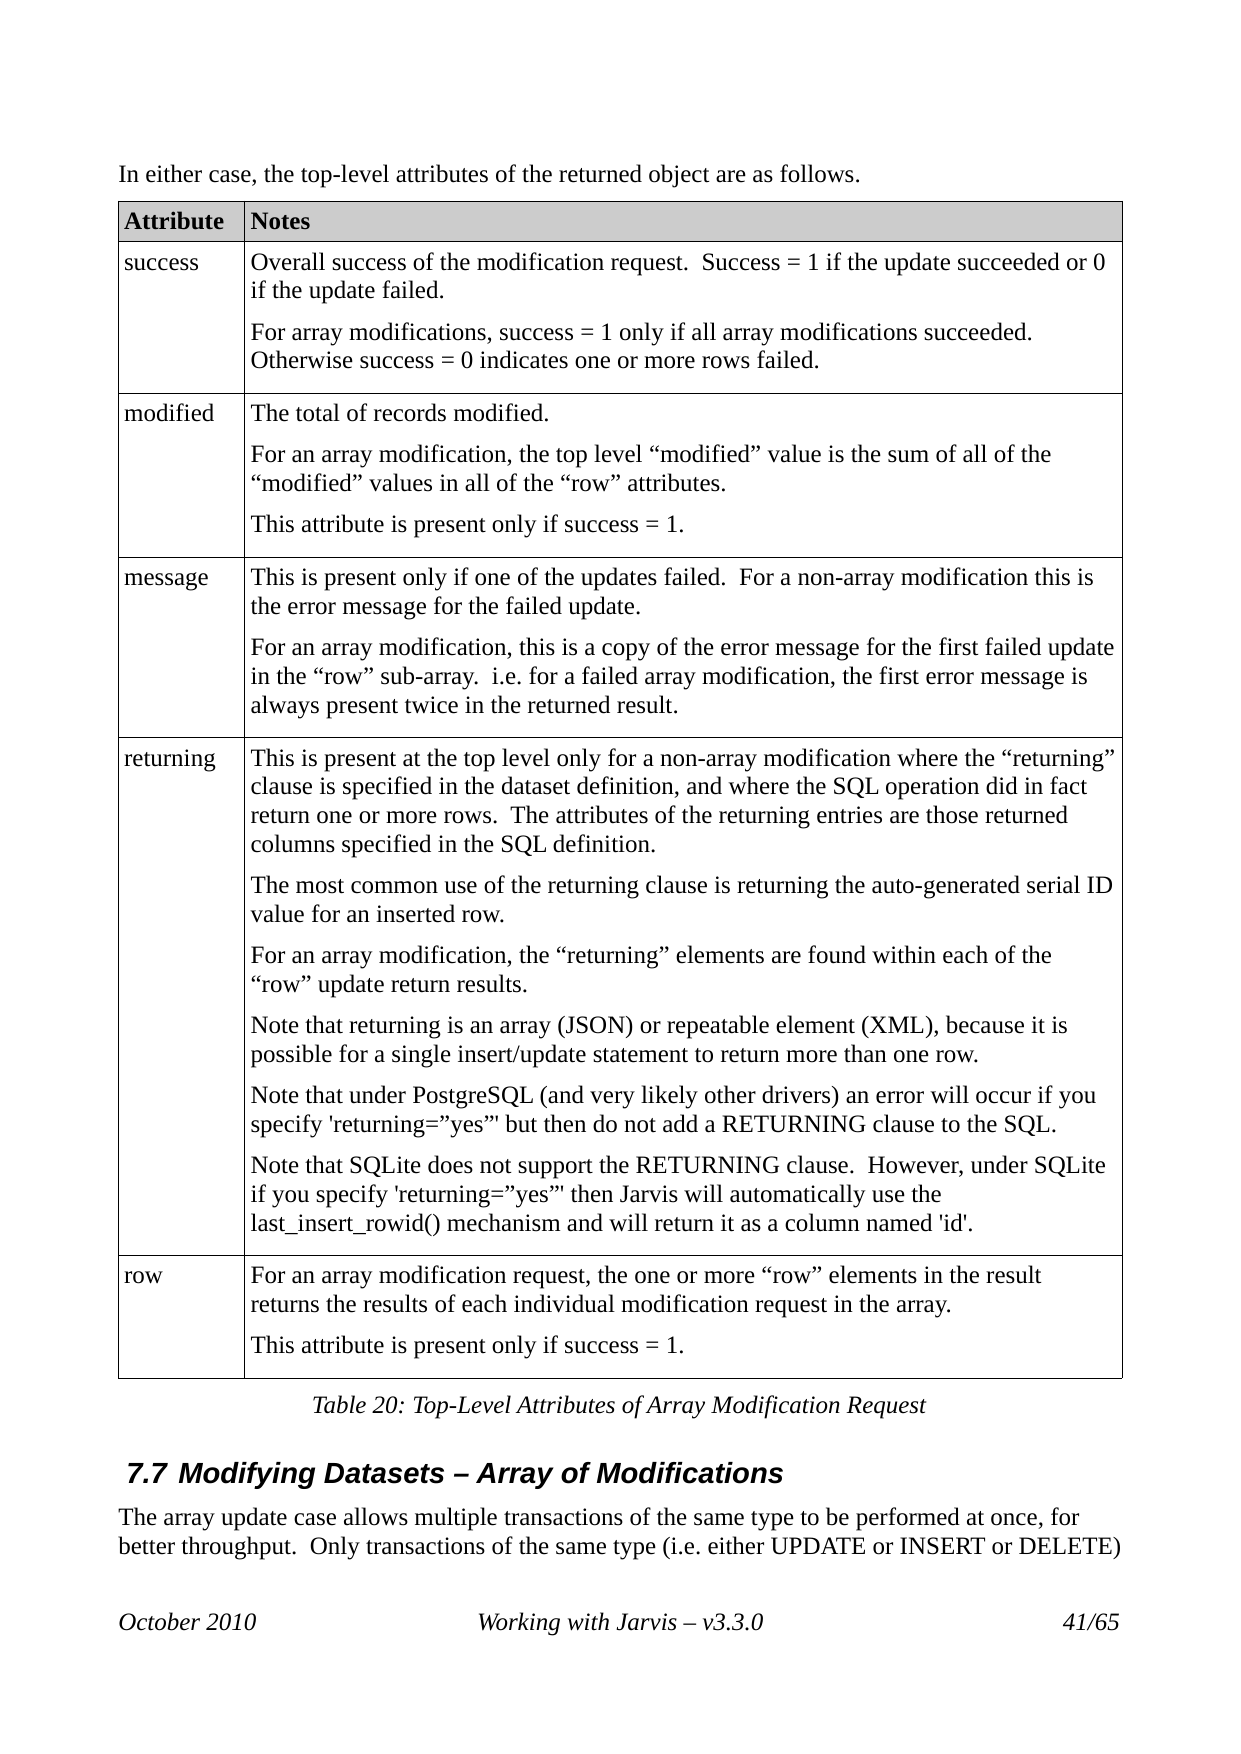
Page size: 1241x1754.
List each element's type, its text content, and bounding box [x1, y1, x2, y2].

table_cell returning [119, 738, 244, 1255]
text Table 20: Top-Level Attributes of Array Modification Request [118, 1390, 1122, 1419]
table_cell row [119, 1256, 244, 1377]
table_cell For an array modification request, the one or more “row” elements in the result returns the results of each individual modification request in the array. This attribute is present only if success = 1. [245, 1256, 1122, 1377]
table_cell Overall success of the modification request. Success = 1 if the update succeeded or 0 if the update failed. For array modifications, success = 1 only if all array modifications succeeded. Otherwise success = 0 indicates one or more rows failed. [245, 242, 1122, 392]
table_header Notes [245, 202, 1122, 241]
subtitle Modifying Datasets – Array of Modifications [118, 1456, 1122, 1490]
table_cell This is present only if one of the updates failed. For a non-array modification this is the error message for the failed update. For an array modification, this is a copy of the error message for the first failed update in the “row” sub-array. i.e. for a failed array modification, the first error message is always present twice in the returned result. [245, 558, 1122, 737]
table_cell This is present at the top level only for a non-array modification where the “returning” clause is specified in the dataset definition, and where the SQL operation did in fact return one or more rows. The attributes of the returning entries are those returned columns specified in the SQL definition. The most common use of the returning clause is returning the auto-generated serial ID value for an inserted row. For an array modification, the “returning” elements are found within each of the “row” update return results. Note that returning is an array (JSON) or repeatable element (XML), because it is possible for a single insert/update statement to return more than one row. Note that under PostgreSQL (and very likely other drivers) an error will occur if you specify 'returning=”yes”' but then do not add a RETURNING clause to the SQL. Note that SQLite does not support the RETURNING clause. However, under SQLite if you specify 'returning=”yes”' then Jarvis will automatically use the last_insert_rowid() mechanism and will return it as a column named 'id'. [245, 738, 1122, 1255]
text The array update case allows multiple transactions of the same type to be performed at once, for better throughput. Only transactions of the same type (i.e. either UPDATE or INSERT or DELETE) [118, 1502, 1122, 1560]
table_cell modified [119, 394, 244, 557]
table_cell message [119, 558, 244, 737]
table_cell success [119, 242, 244, 392]
table_cell The total of records modified. For an array modification, the top level “modified” value is the sum of all of the “modified” values in all of the “row” attributes. This attribute is present only if success = 1. [245, 394, 1122, 557]
table_header Attribute [119, 202, 244, 241]
text In either case, the top-level attributes of the returned object are as follows. [118, 159, 1122, 188]
